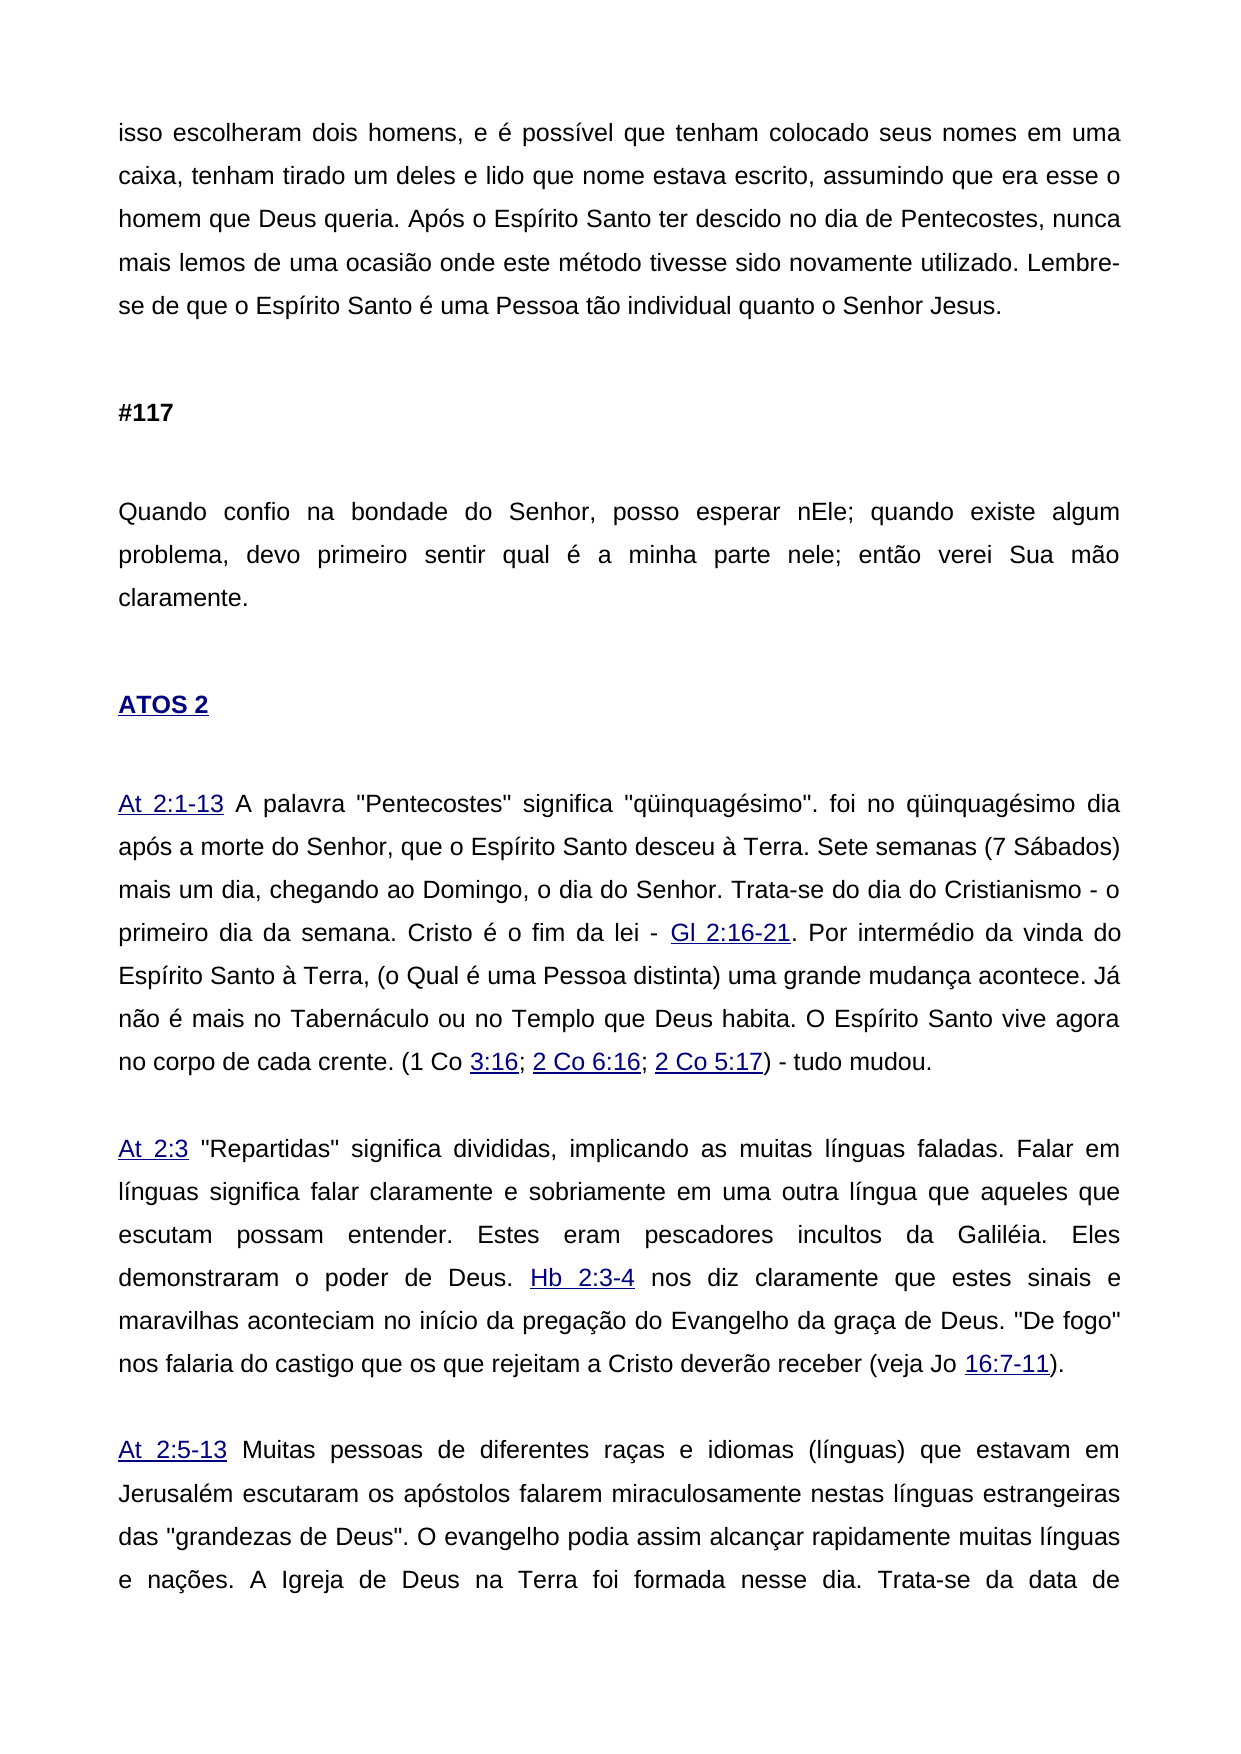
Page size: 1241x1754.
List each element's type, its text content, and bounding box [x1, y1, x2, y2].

subtitle #117 [118, 398, 1122, 426]
subtitle ATOS 2 [118, 690, 1122, 718]
text Quando confio na bondade do Senhor, posso esperar nEle; quando existe algum problema, devo primeiro sentir qual é a minha parte nele; então verei Sua mão claramente. [118, 496, 1122, 611]
text At 2:5-13 Muitas pessoas de diferentes raças e idiomas (línguas) que estavam em Jerusalém escutaram os apóstolos falarem miraculosamente nestas línguas estrangeiras das "grandezas de Deus". O evangelho podia assim alcançar rapidamente muitas línguas e nações. A Igreja de Deus na Terra foi formada nesse dia. Trata-se da data de [118, 1435, 1122, 1593]
text At 2:3 "Repartidas" significa divididas, implicando as muitas línguas faladas. Falar em línguas significa falar claramente e sobriamente em uma outra língua que aqueles que escutam possam entender. Estes eram pescadores incultos da Galiléia. Eles demonstraram o poder de Deus. Hb 2:3-4 nos diz claramente que estes sinais e maravilhas aconteciam no início da pregação do Evangelho da graça de Deus. "De fogo" nos falaria do castigo que os que rejeitam a Cristo deverão receber (veja Jo 16:7-11). [118, 1133, 1122, 1378]
text isso escolheram dois homens, e é possível que tenham colocado seus nomes em uma caixa, tenham tirado um deles e lido que nome estava escrito, assumindo que era esse o homem que Deus queria. Após o Espírito Santo ter descido no dia de Pentecostes, nunca mais lemos de uma ocasião onde este método tivesse sido novamente utilizado. Lembre-se de que o Espírito Santo é uma Pessoa tão individual quanto o Senhor Jesus. [118, 118, 1122, 319]
text At 2:1-13 A palavra "Pentecostes" significa "qüinquagésimo". foi no qüinquagésimo dia após a morte do Senhor, que o Espírito Santo desceu à Terra. Sete semanas (7 Sábados) mais um dia, chegando ao Domingo, o dia do Senhor. Trata-se do dia do Cristianismo - o primeiro dia da semana. Cristo é o fim da lei - Gl 2:16-21. Por intermédio da vinda do Espírito Santo à Terra, (o Qual é uma Pessoa distinta) uma grande mudança acontece. Já não é mais no Tabernáculo ou no Templo que Deus habita. O Espírito Santo vive agora no corpo de cada crente. (1 Co 3:16; 2 Co 6:16; 2 Co 5:17) - tudo mudou. [118, 788, 1122, 1076]
